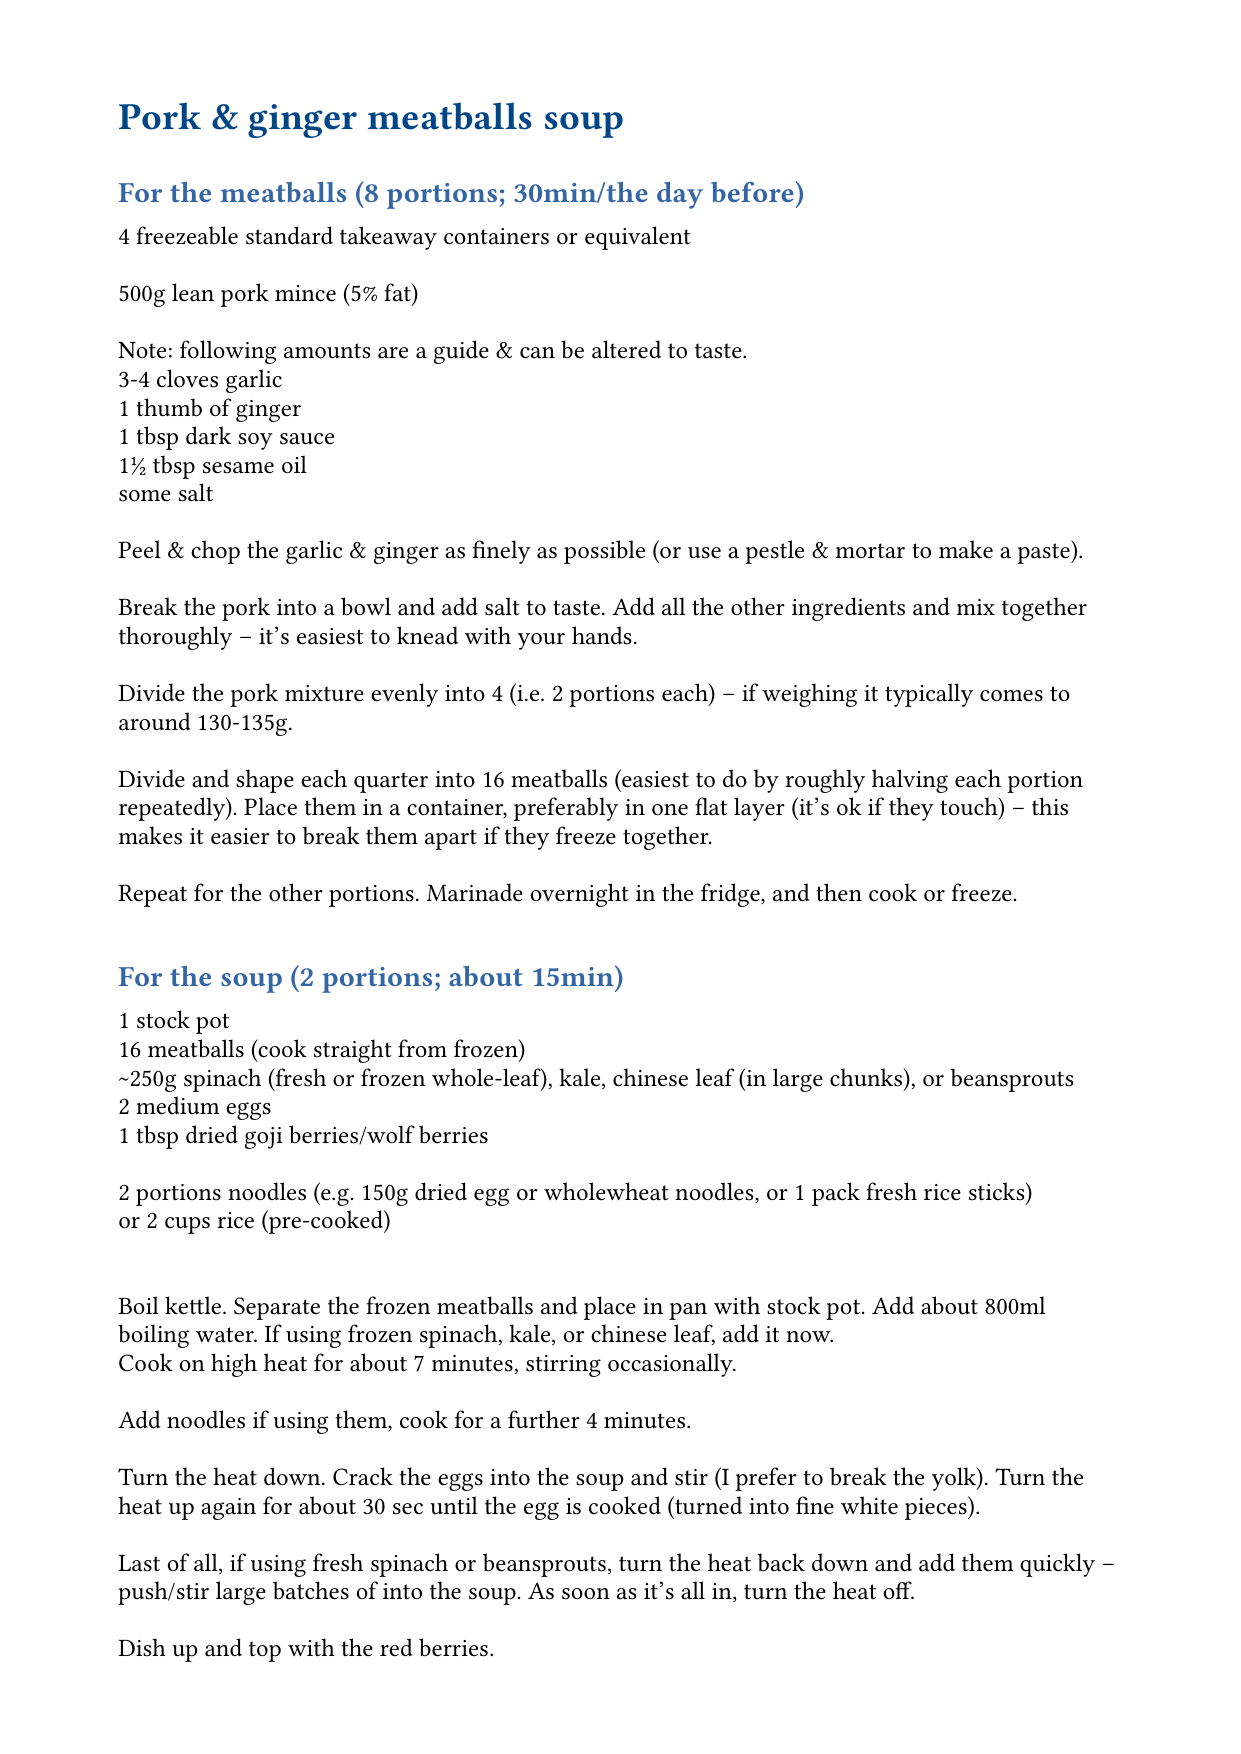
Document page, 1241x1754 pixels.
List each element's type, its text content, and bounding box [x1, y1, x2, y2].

text ~250g spinach (fresh or frozen whole-leaf), kale, chinese leaf (in large chunks), or beansprouts [118, 1064, 1122, 1092]
text 500g lean pork mince (5% fat) [118, 279, 1122, 308]
text 2 portions noodles (e.g. 150g dried egg or wholewheat noodles, or 1 pack fresh rice sticks) [118, 1178, 1122, 1206]
text Dish up and top with the red berries. [118, 1634, 1122, 1663]
text Last of all, if using fresh spinach or beansprouts, turn the heat back down and add them quickly – push/stir large batches of into the soup. As soon as it’s all in, turn the heat off. [118, 1549, 1122, 1606]
text 1 tbsp dried goji berries/wolf berries [118, 1121, 1122, 1149]
text 2 medium eggs [118, 1092, 1122, 1121]
text Divide the pork mixture evenly into 4 (i.e. 2 portions each) – if weighing it typically comes to around 130-135g. [118, 679, 1122, 736]
text 1 thumb of ginger [118, 393, 1122, 422]
text 1½ tbsp sesame oil [118, 451, 1122, 479]
text 1 tbsp dark soy sauce [118, 422, 1122, 451]
text 4 freezeable standard takeaway containers or equivalent [118, 222, 1122, 251]
subtitle Pork & ginger meatballs soup [118, 96, 1122, 139]
text Repeat for the other portions. Marinade overnight in the fridge, and then cook or freeze. [118, 879, 1122, 907]
text Cook on high heat for about 7 minutes, stirring occasionally. [118, 1349, 1122, 1378]
text Divide and shape each quarter into 16 meatballs (easiest to do by roughly halving each portion repeatedly). Place them in a container, preferably in one flat layer (it’s ok if they touch) – this makes it easier to break them apart if they freeze together. [118, 764, 1122, 850]
text Peel & chop the garlic & ginger as finely as possible (or use a pestle & mortar to make a paste). [118, 536, 1122, 565]
subtitle For the soup (2 portions; about 15min) [118, 961, 1122, 994]
text 3-4 cloves garlic [118, 365, 1122, 393]
text Break the pork into a bowl and add salt to taste. Add all the other ingredients and mix together thoroughly – it’s easiest to knead with your hands. [118, 593, 1122, 650]
text 16 meatballs (cook straight from frozen) [118, 1035, 1122, 1064]
text Turn the heat down. Crack the eggs into the soup and stir (I prefer to break the yolk). Turn the heat up again for about 30 sec until the egg is cooked (turned into fine white pieces). [118, 1463, 1122, 1520]
text some salt [118, 479, 1122, 508]
subtitle For the meatballs (8 portions; 30min/the day before) [118, 177, 1122, 210]
text Add noodles if using them, cook for a further 4 minutes. [118, 1406, 1122, 1435]
text Boil kettle. Separate the frozen meatballs and place in pan with stock pot. Add about 800ml boiling water. If using frozen spinach, kale, or chinese leaf, add it now. [118, 1292, 1122, 1349]
text or 2 cups rice (pre-cooked) [118, 1206, 1122, 1235]
text Note: following amounts are a guide & can be altered to taste. [118, 336, 1122, 365]
text 1 stock pot [118, 1007, 1122, 1035]
